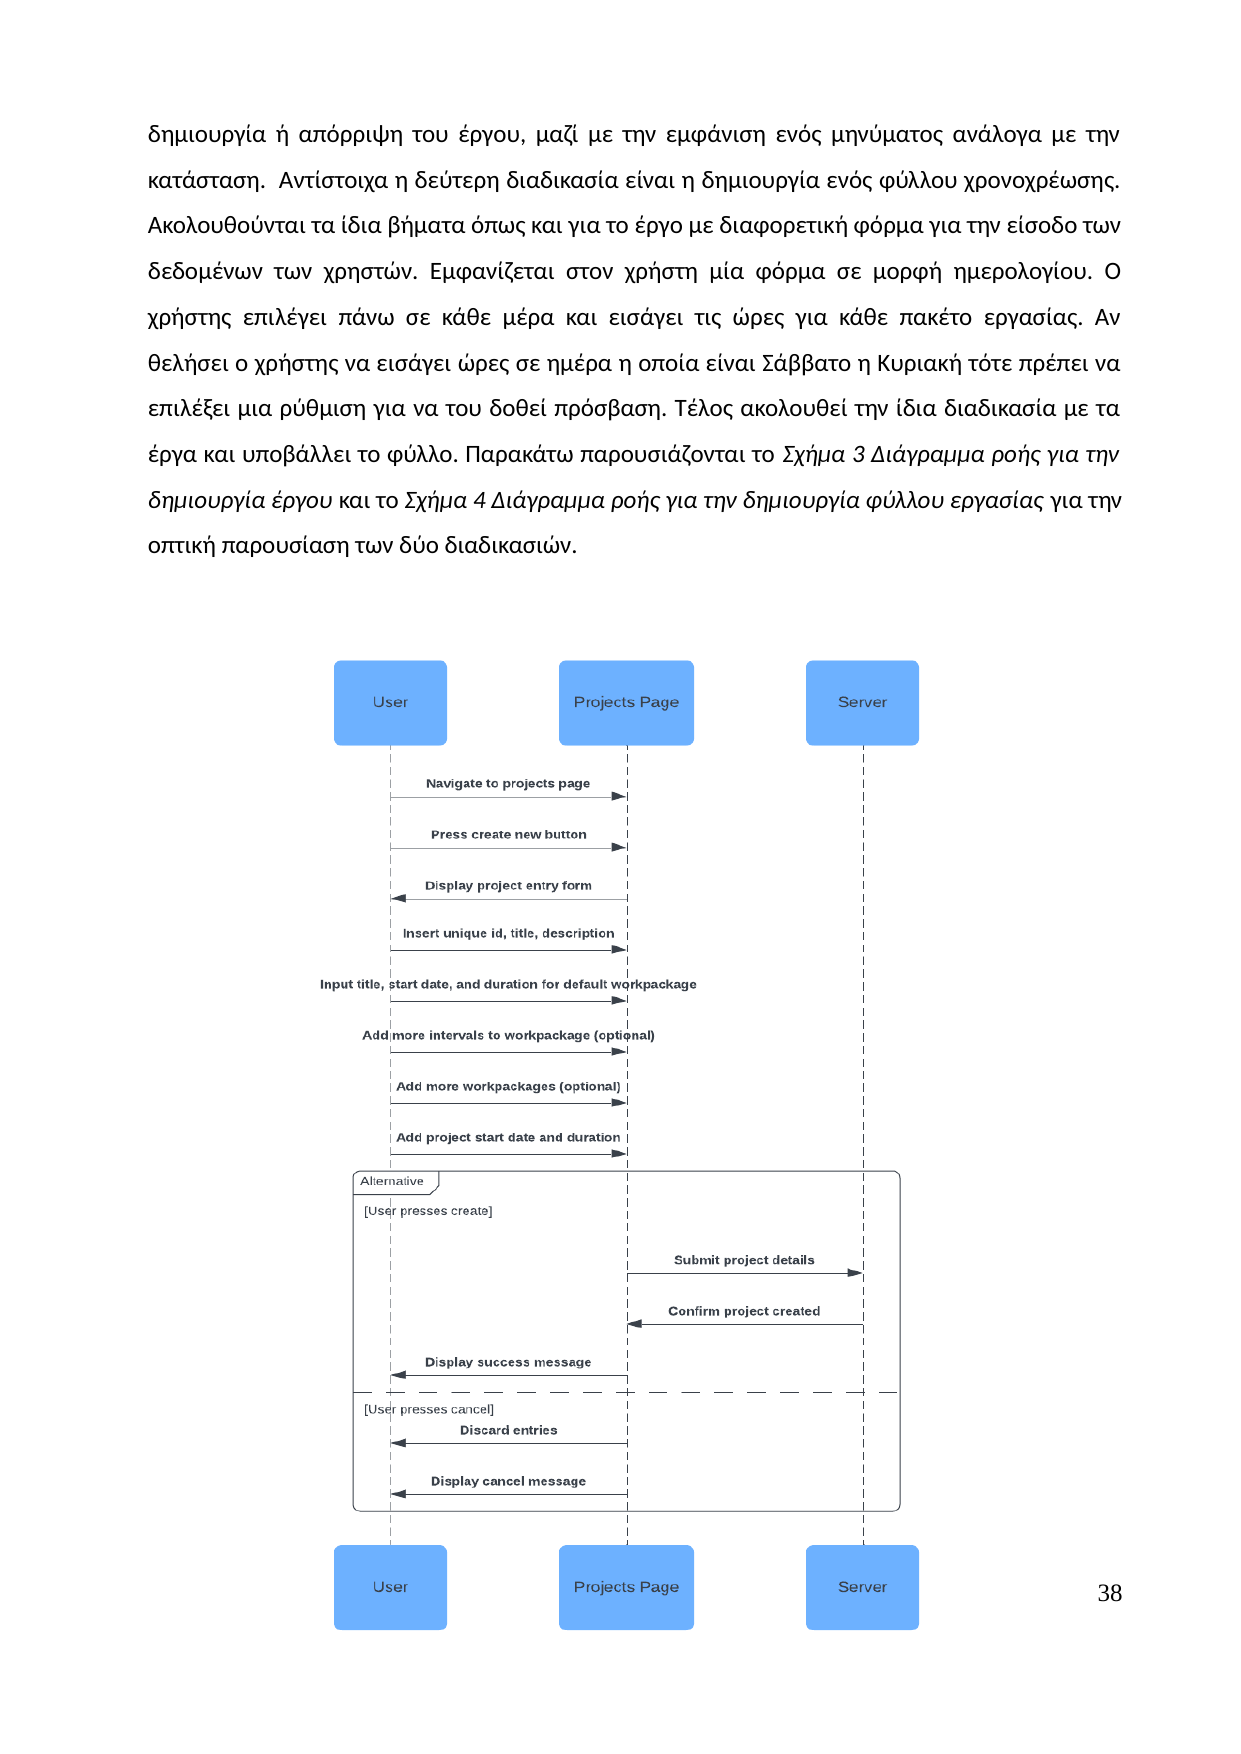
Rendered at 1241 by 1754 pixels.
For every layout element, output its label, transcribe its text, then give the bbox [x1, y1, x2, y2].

text δημιουργία ή απόρριψη του έργου, μαζί με την εμφάνιση ενός μηνύματος ανάλογα με την κατάσταση. Αντίστοιχα η δεύτερη διαδικασία είναι η δημιουργία ενός φύλλου χρονοχρέωσης. Ακολουθούνται τα ίδια βήματα όπως και για το έργο με διαφορετική φόρμα για την είσοδο των δεδομένων των χρηστών. Εμφανίζεται στον χρήστη μία φόρμα σε μορφή ημερολογίου. Ο χρήστης επιλέγει πάνω σε κάθε μέρα και εισάγει τις ώρες για κάθε πακέτο εργασίας. Αν θελήσει ο χρήστης να εισάγει ώρες σε ημέρα η οποία είναι Σάββατο η Κυριακή τότε πρέπει να επιλέξει μια ρύθμιση για να του δοθεί πρόσβαση. Τέλος ακολουθεί την ίδια διαδικασία με τα έργα και υποβάλλει το φύλλο. Παρακάτω παρουσιάζονται το Σχήμα 3 Διάγραμμα ροής για την δημιουργία έργου και το Σχήμα 4 Διάγραμμα ροής για την δημιουργία φύλλου εργασίας για την οπτική παρουσίαση των δύο διαδικασιών. [148, 118, 1122, 560]
